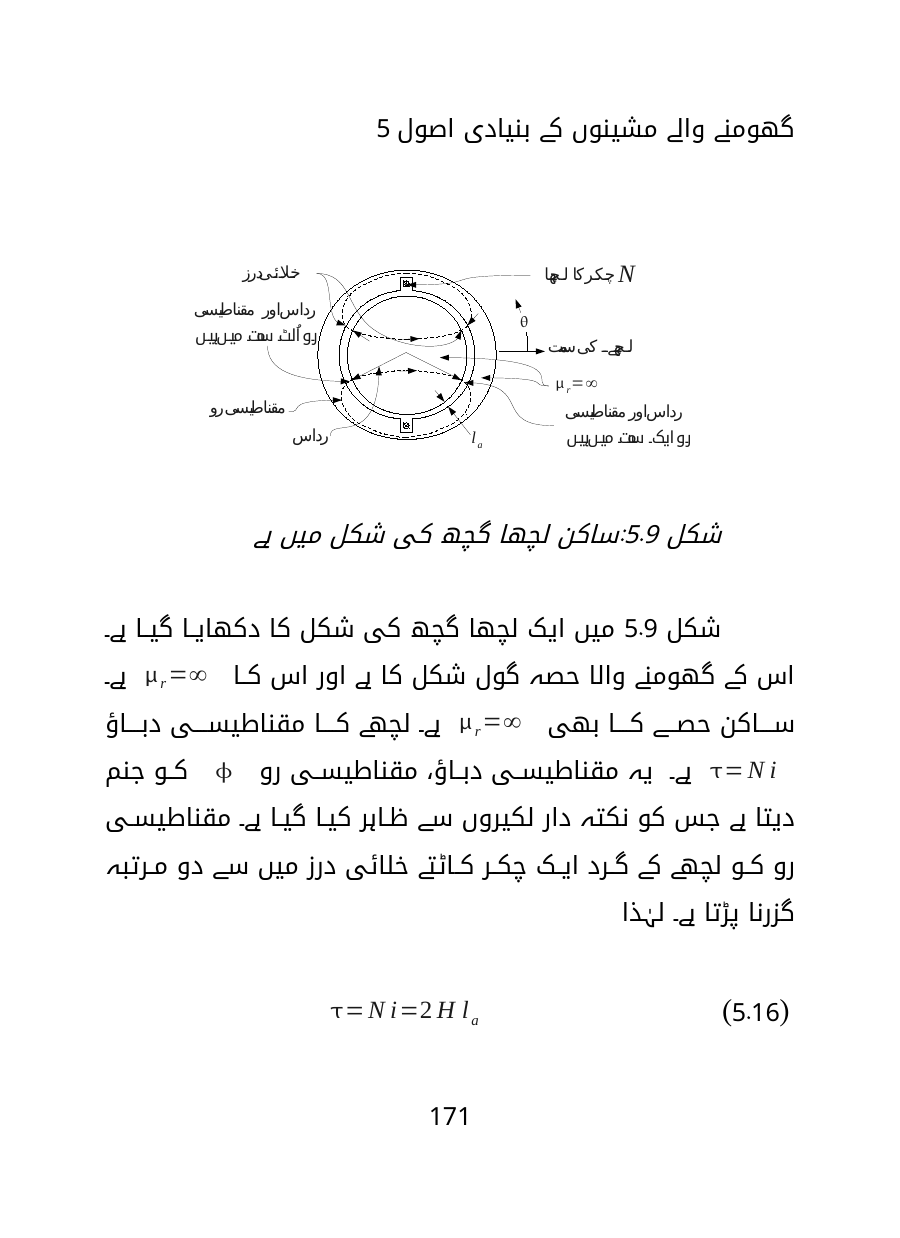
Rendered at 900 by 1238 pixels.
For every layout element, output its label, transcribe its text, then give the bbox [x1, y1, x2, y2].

table_header (5.16) [696, 984, 795, 1055]
text شکل 5.9 میں ایک لچھا گچھ کی شکل کا دکھایا گیا ہے۔اس کے گھومنے والا حصہ گول شکل کا ہے اور اس کا ہے۔ساکن حصے کا بھی ہے۔ لچھے کا مقناطیسی دباؤ ہے۔ یہ مقناطیسی دباؤ، مقناطیسی رو کو جنم دیتا ہے جس کو نکتہ دار لکیروں سے ظاہر کیا گیا ہے۔ مقناطیسی رو کو لچھے کے گرد ایک چکر کاٹتے خلائی درز میں سے دو مرتبہ گزرنا پڑتا ہے۔ لہٰذا [105, 605, 795, 937]
table_header [105, 984, 696, 1055]
text شکل 5.9:ساکن لچھا گچھ کی شکل میں ہے [179, 195, 721, 558]
